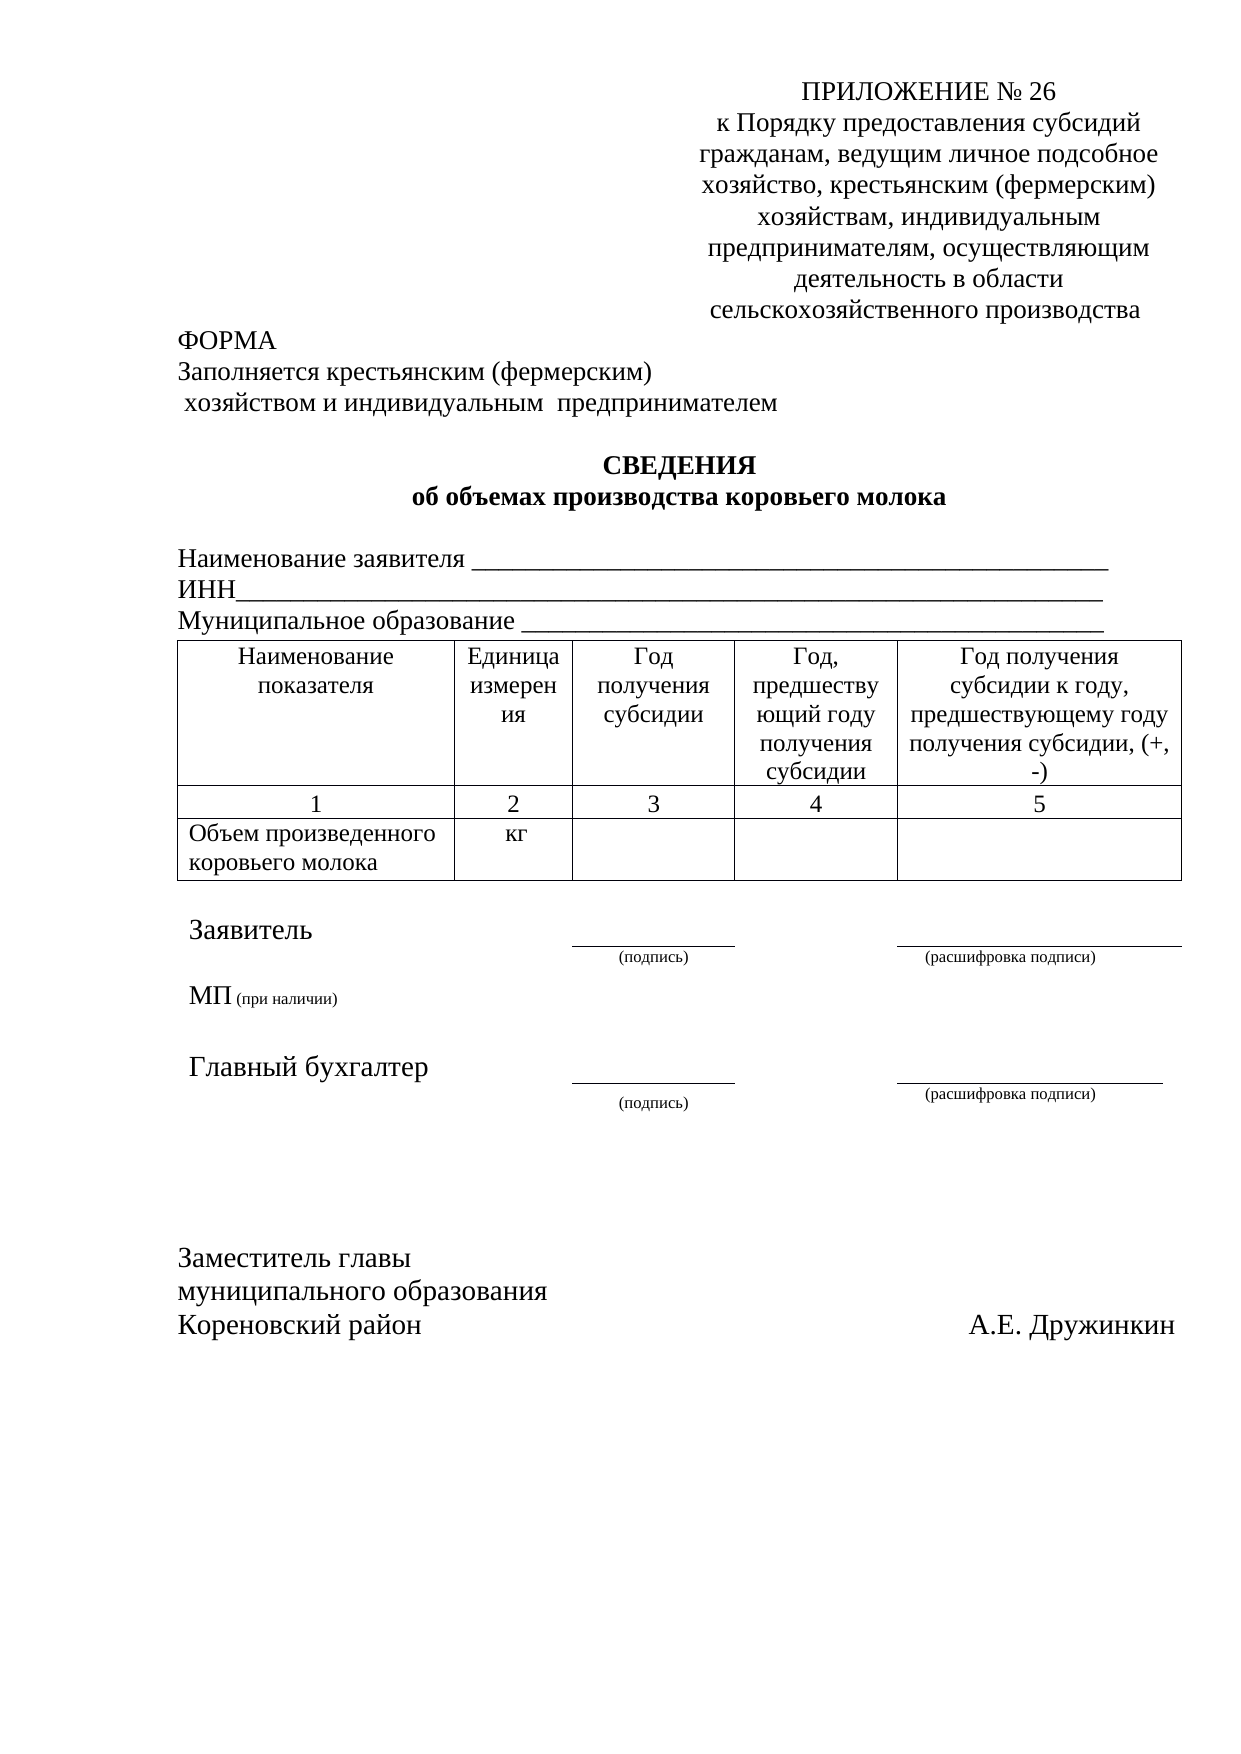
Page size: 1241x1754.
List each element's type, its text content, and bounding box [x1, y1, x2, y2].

table_cell 4 [735, 786, 897, 817]
table_header [1182, 640, 1213, 785]
table_cell [735, 1044, 897, 1082]
table_cell [1182, 1044, 1213, 1082]
table_cell (расшифровка подписи) [897, 1083, 1213, 1115]
table_cell [454, 1044, 572, 1082]
table_cell [572, 1011, 735, 1043]
table_cell [1091, 978, 1182, 1011]
table_cell [1091, 1011, 1182, 1043]
table_header Год получения субсидии [573, 641, 734, 785]
table_cell Объем произведенного коровьего молока [178, 819, 454, 880]
text Муниципальное образование ___________________________________________ [177, 604, 1181, 636]
table_cell 5 [898, 786, 1181, 817]
text об объемах производства коровьего молока [177, 480, 1181, 511]
table_cell [1163, 1044, 1182, 1082]
table_cell [735, 978, 897, 1011]
table_cell 3 [573, 786, 734, 817]
table_cell [897, 881, 1091, 946]
table_cell Главный бухгалтер [177, 1044, 454, 1082]
text ФОРМА [177, 324, 1181, 355]
text Заполняется крестьянским (фермерским) [177, 355, 1181, 386]
table_cell [454, 978, 572, 1011]
text ИНН________________________________________________________________ [177, 573, 1181, 604]
table_cell [735, 881, 897, 946]
table_cell кг [455, 819, 572, 880]
table_cell [573, 819, 734, 880]
table_header ПРИЛОЖЕНИЕ № 26 к Порядку предоставления субсидий гражданам, ведущим личное подсобное хозяйство, крестьянским (фермерским) хозяйствам, индивидуальным предпринимателям, осуществляющим деятельность в области сельскохозяйственного производства [679, 75, 1178, 324]
table_cell [1182, 880, 1213, 946]
table_header [177, 75, 679, 324]
table_cell [897, 978, 1091, 1011]
table_cell [735, 946, 897, 978]
table_cell [1182, 946, 1213, 978]
table_cell 2 [455, 786, 572, 817]
table_header Год, предшествующий году получения субсидии [735, 641, 897, 785]
table_cell [897, 1044, 1091, 1082]
table_cell [454, 1011, 572, 1043]
table_cell [177, 1083, 454, 1115]
table_cell (подпись) [572, 947, 735, 978]
table_cell [572, 978, 735, 1011]
table_cell [454, 881, 572, 946]
table_cell [572, 1044, 735, 1082]
table_cell [1182, 978, 1213, 1011]
text хозяйством и индивидуальным предпринимателем [177, 386, 1181, 418]
table_cell [898, 819, 1181, 880]
text Кореновский район А.Е. Дружинкин [177, 1307, 1181, 1341]
table_header Единица измерения [455, 641, 572, 785]
table_cell [897, 1011, 1091, 1043]
table_cell (подпись) [572, 1084, 735, 1115]
table_cell Заявитель [177, 881, 454, 946]
table_cell [735, 1011, 897, 1043]
table_cell 1 [178, 786, 454, 817]
table_cell [735, 819, 897, 880]
table_cell МП (при наличии) [177, 978, 454, 1011]
table_cell [177, 1011, 454, 1043]
table_cell [735, 1083, 897, 1115]
text СВЕДЕНИЯ [177, 449, 1181, 480]
table_cell [454, 1083, 572, 1115]
text Наименование заявителя _______________________________________________ [177, 542, 1181, 573]
table_cell [1182, 1011, 1213, 1043]
text муниципального образования [177, 1273, 1181, 1307]
table_header Год получения субсидии к году, предшествующему году получения субсидии, (+, -) [898, 641, 1181, 785]
table_cell [1182, 818, 1213, 880]
table_cell [1091, 881, 1182, 946]
table_cell [1182, 785, 1213, 817]
text Заместитель главы [177, 1240, 1181, 1273]
table_cell [454, 946, 572, 978]
table_cell [572, 881, 735, 946]
table_header Наименование показателя [178, 641, 454, 785]
table_cell [1091, 1044, 1163, 1082]
table_cell [177, 946, 454, 978]
table_cell (расшифровка подписи) [897, 947, 1182, 978]
